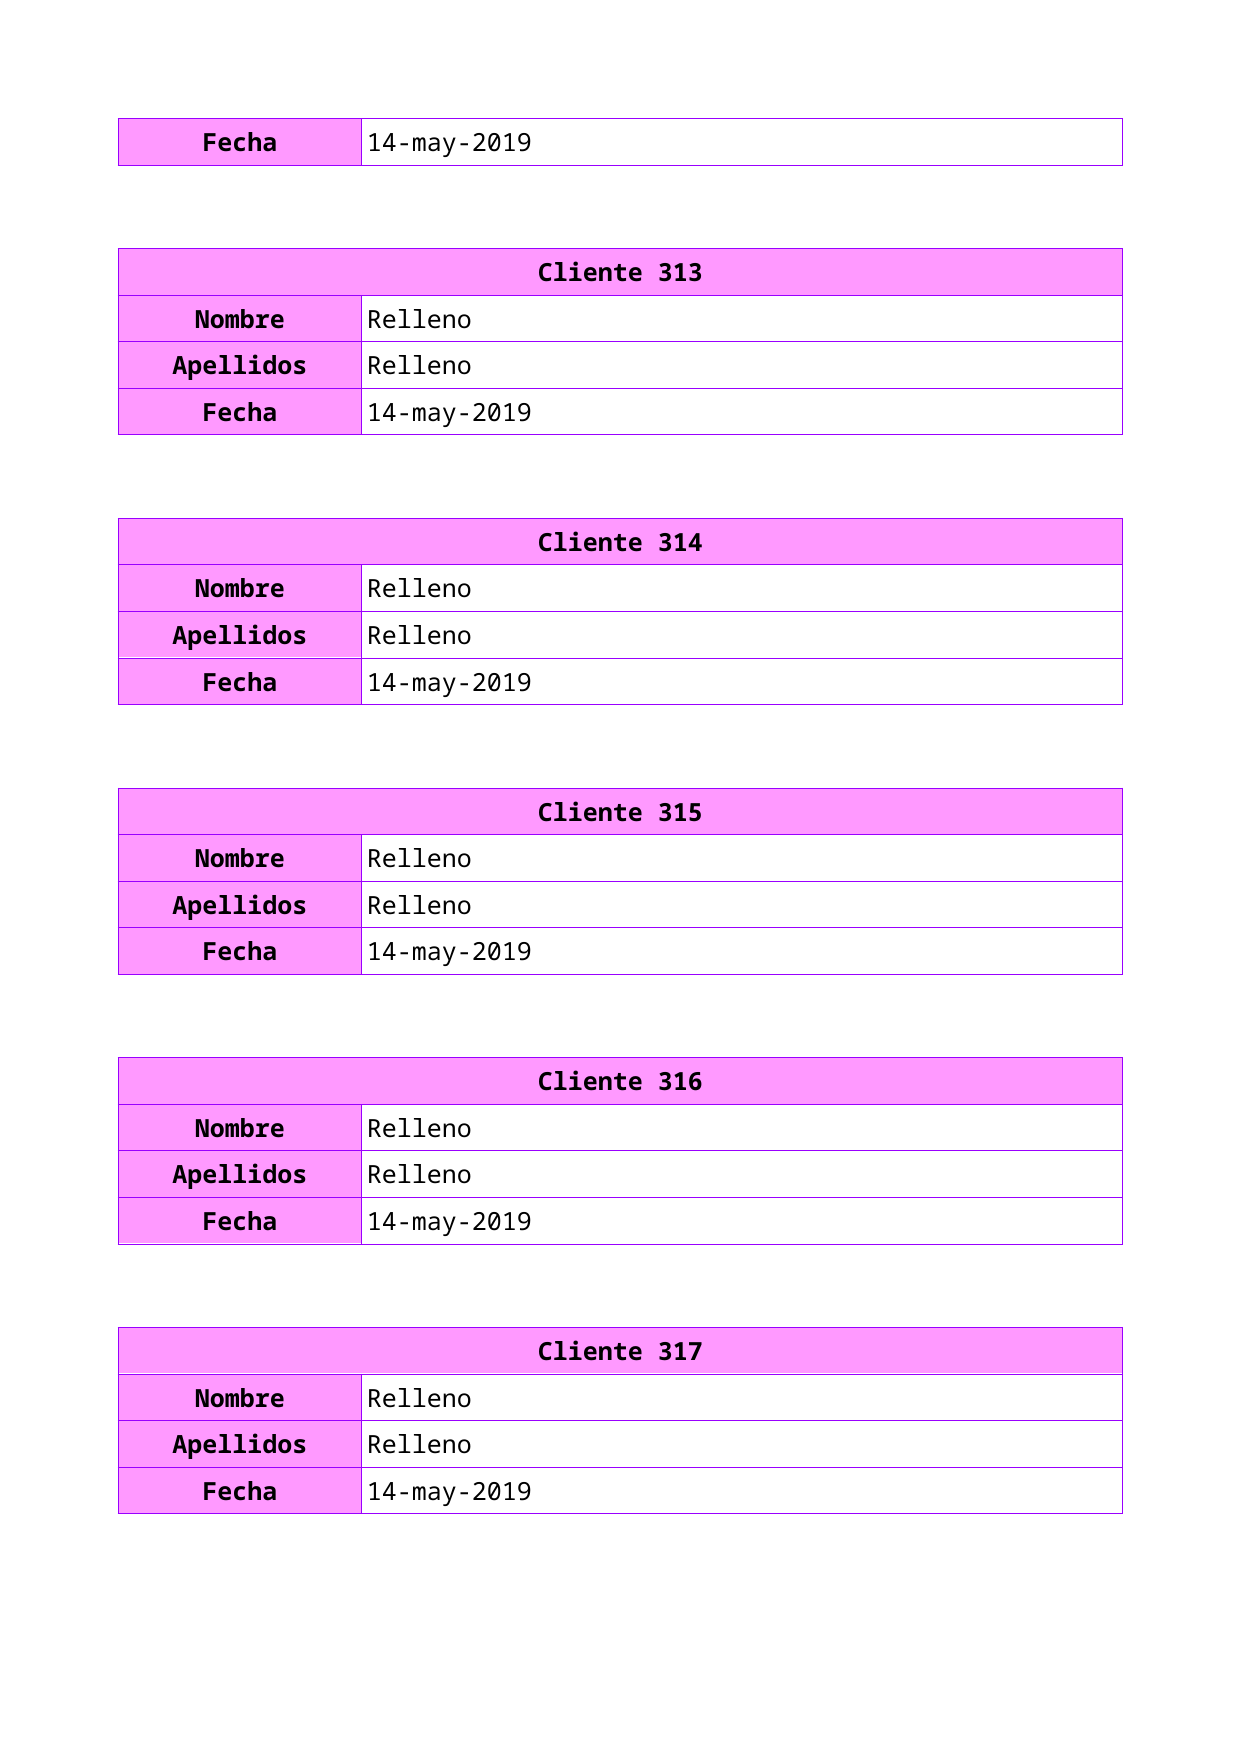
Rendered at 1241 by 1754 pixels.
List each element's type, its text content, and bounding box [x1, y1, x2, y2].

table_cell Relleno [362, 296, 1122, 341]
table_cell Apellidos [119, 882, 361, 927]
table_cell Apellidos [119, 342, 361, 388]
table_cell Relleno [362, 612, 1122, 657]
table_cell Relleno [362, 1421, 1122, 1467]
table_cell Relleno [362, 1151, 1122, 1197]
table_cell Relleno [362, 1105, 1122, 1150]
table_cell Fecha [119, 389, 361, 434]
table_cell Fecha [119, 928, 361, 974]
table_cell Apellidos [119, 1151, 361, 1197]
table_cell Fecha [119, 119, 361, 165]
table_header Cliente 315 [119, 789, 1122, 834]
table_cell 14-may-2019 [362, 1198, 1122, 1243]
table_cell Relleno [362, 835, 1122, 881]
table_cell 14-may-2019 [362, 928, 1122, 974]
table_cell Nombre [119, 565, 361, 611]
table_cell Nombre [119, 1105, 361, 1150]
table_cell 14-may-2019 [362, 119, 1122, 165]
table_cell 14-may-2019 [362, 1468, 1122, 1513]
table_cell Apellidos [119, 1421, 361, 1467]
table_cell Nombre [119, 1375, 361, 1420]
table_cell Relleno [362, 1375, 1122, 1420]
table_cell Relleno [362, 342, 1122, 388]
table_cell Relleno [362, 882, 1122, 927]
table_cell 14-may-2019 [362, 659, 1122, 704]
table_cell Fecha [119, 1468, 361, 1513]
table_cell Nombre [119, 835, 361, 881]
table_header Cliente 316 [119, 1058, 1122, 1104]
table_cell Apellidos [119, 612, 361, 657]
table_header Cliente 317 [119, 1328, 1122, 1373]
table_cell 14-may-2019 [362, 389, 1122, 434]
table_header Cliente 314 [119, 519, 1122, 564]
table_cell Relleno [362, 565, 1122, 611]
table_cell Nombre [119, 296, 361, 341]
table_header Cliente 313 [119, 249, 1122, 295]
table_cell Fecha [119, 1198, 361, 1243]
table_cell Fecha [119, 659, 361, 704]
